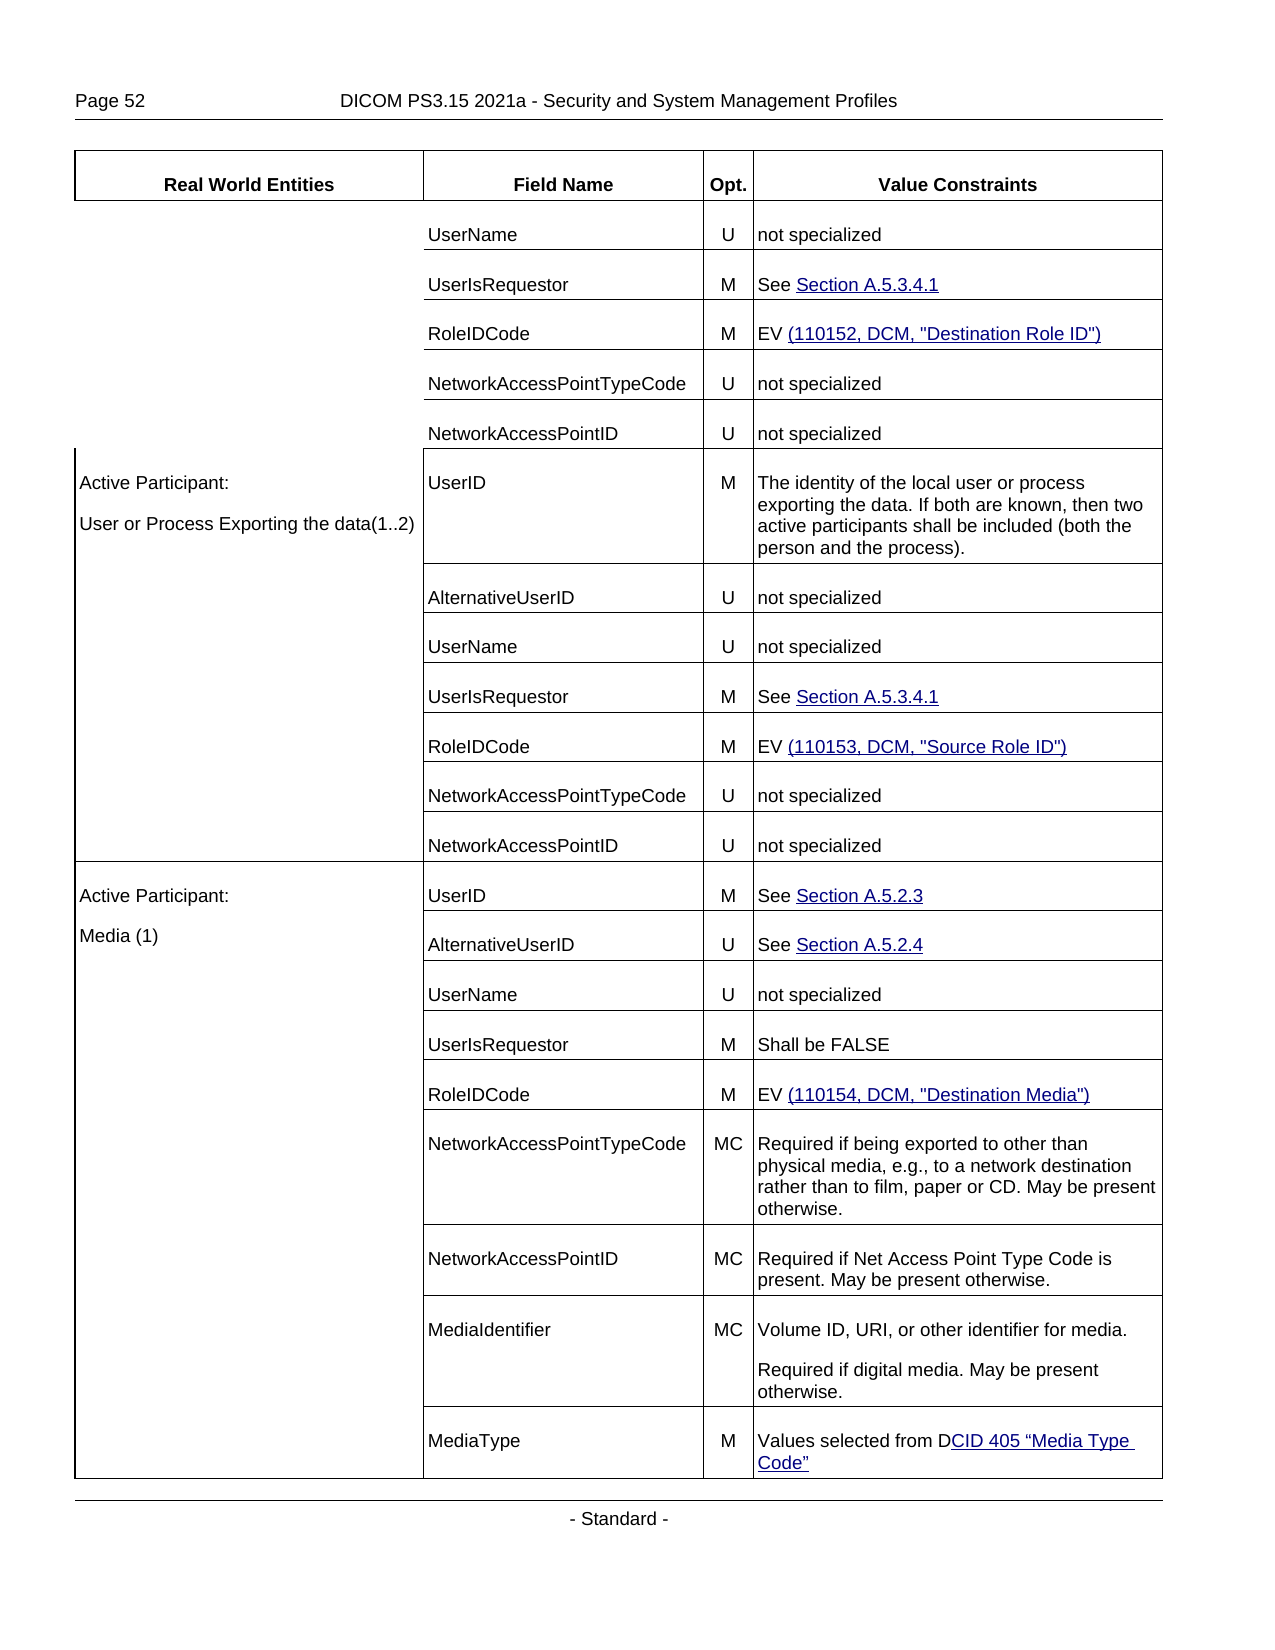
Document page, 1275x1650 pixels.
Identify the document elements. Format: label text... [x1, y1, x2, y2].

table_cell UserIsRequestor [424, 663, 703, 712]
table_cell MediaType [424, 1407, 703, 1477]
table_cell M [704, 862, 753, 910]
table_cell UserID [424, 449, 703, 562]
table_cell Shall be FALSE [754, 1011, 1162, 1059]
table_cell RoleIDCode [424, 1060, 703, 1109]
table_cell UserIsRequestor [424, 250, 703, 299]
table_cell RoleIDCode [424, 300, 703, 349]
table_cell not specialized [754, 350, 1162, 398]
table_header Opt. [704, 151, 753, 200]
table_cell UserName [424, 613, 703, 662]
table_cell EV (110154, DCM, "Destination Media") [754, 1060, 1162, 1109]
table_cell NetworkAccessPointID [424, 400, 703, 448]
table_cell UserName [424, 961, 703, 1010]
table_cell The identity of the local user or process exporting the data. If both are known, then two active participants shall be included (both the person and the process). [754, 449, 1162, 562]
table_cell AlternativeUserID [424, 564, 703, 612]
table_cell MediaIdentifier [424, 1296, 703, 1406]
table_cell not specialized [754, 201, 1162, 249]
table_cell EV (110152, DCM, "Destination Role ID") [754, 300, 1162, 349]
table_cell NetworkAccessPointID [424, 812, 703, 861]
table_cell RoleIDCode [424, 713, 703, 761]
table_cell M [704, 1060, 753, 1109]
table_cell U [704, 201, 753, 249]
table_cell Values selected from DCID 405 “Media Type Code” [754, 1407, 1162, 1477]
table_cell See Section A.5.2.3 [754, 862, 1162, 910]
table_cell M [704, 300, 753, 349]
table_cell NetworkAccessPointTypeCode [424, 762, 703, 811]
table_cell U [704, 961, 753, 1010]
table_cell MC [704, 1296, 753, 1406]
table_cell not specialized [754, 812, 1162, 861]
table_cell See Section A.5.3.4.1 [754, 250, 1162, 299]
table_header Field Name [424, 151, 703, 200]
table_cell NetworkAccessPointID [424, 1225, 703, 1295]
table_cell NetworkAccessPointTypeCode [424, 350, 703, 398]
table_cell M [704, 1407, 753, 1477]
table_cell EV (110153, DCM, "Source Role ID") [754, 713, 1162, 761]
table_cell MC [704, 1225, 753, 1295]
table_cell See Section A.5.2.4 [754, 911, 1162, 960]
table_cell Active Participant: User or Process Exporting the data(1..2) [76, 448, 423, 861]
table_cell M [704, 250, 753, 299]
table_cell Active Participant: Media (1) [76, 862, 423, 1477]
table_cell U [704, 400, 753, 448]
table_cell not specialized [754, 961, 1162, 1010]
table_cell U [704, 812, 753, 861]
table_cell M [704, 1011, 753, 1059]
table_cell not specialized [754, 564, 1162, 612]
table_cell Required if Net Access Point Type Code is present. May be present otherwise. [754, 1225, 1162, 1295]
table_cell M [704, 449, 753, 562]
table_cell NetworkAccessPointTypeCode [424, 1110, 703, 1223]
table_cell Volume ID, URI, or other identifier for media. Required if digital media. May be present otherwise. [754, 1296, 1162, 1406]
table_cell not specialized [754, 762, 1162, 811]
table_cell See Section A.5.3.4.1 [754, 663, 1162, 712]
table_cell not specialized [754, 400, 1162, 448]
table_header Real World Entities [76, 151, 423, 200]
table_cell UserIsRequestor [424, 1011, 703, 1059]
table_cell M [704, 663, 753, 712]
table_cell Required if being exported to other than physical media, e.g., to a network destination rather than to film, paper or CD. May be present otherwise. [754, 1110, 1162, 1223]
table_cell MC [704, 1110, 753, 1223]
table_cell UserName [424, 201, 703, 249]
table_cell U [704, 350, 753, 398]
table_cell U [704, 911, 753, 960]
table_cell not specialized [754, 613, 1162, 662]
table_cell UserID [424, 862, 703, 910]
table_cell M [704, 713, 753, 761]
table_cell U [704, 762, 753, 811]
table_cell U [704, 564, 753, 612]
table_cell AlternativeUserID [424, 911, 703, 960]
table_header Value Constraints [754, 151, 1162, 200]
table_cell U [704, 613, 753, 662]
